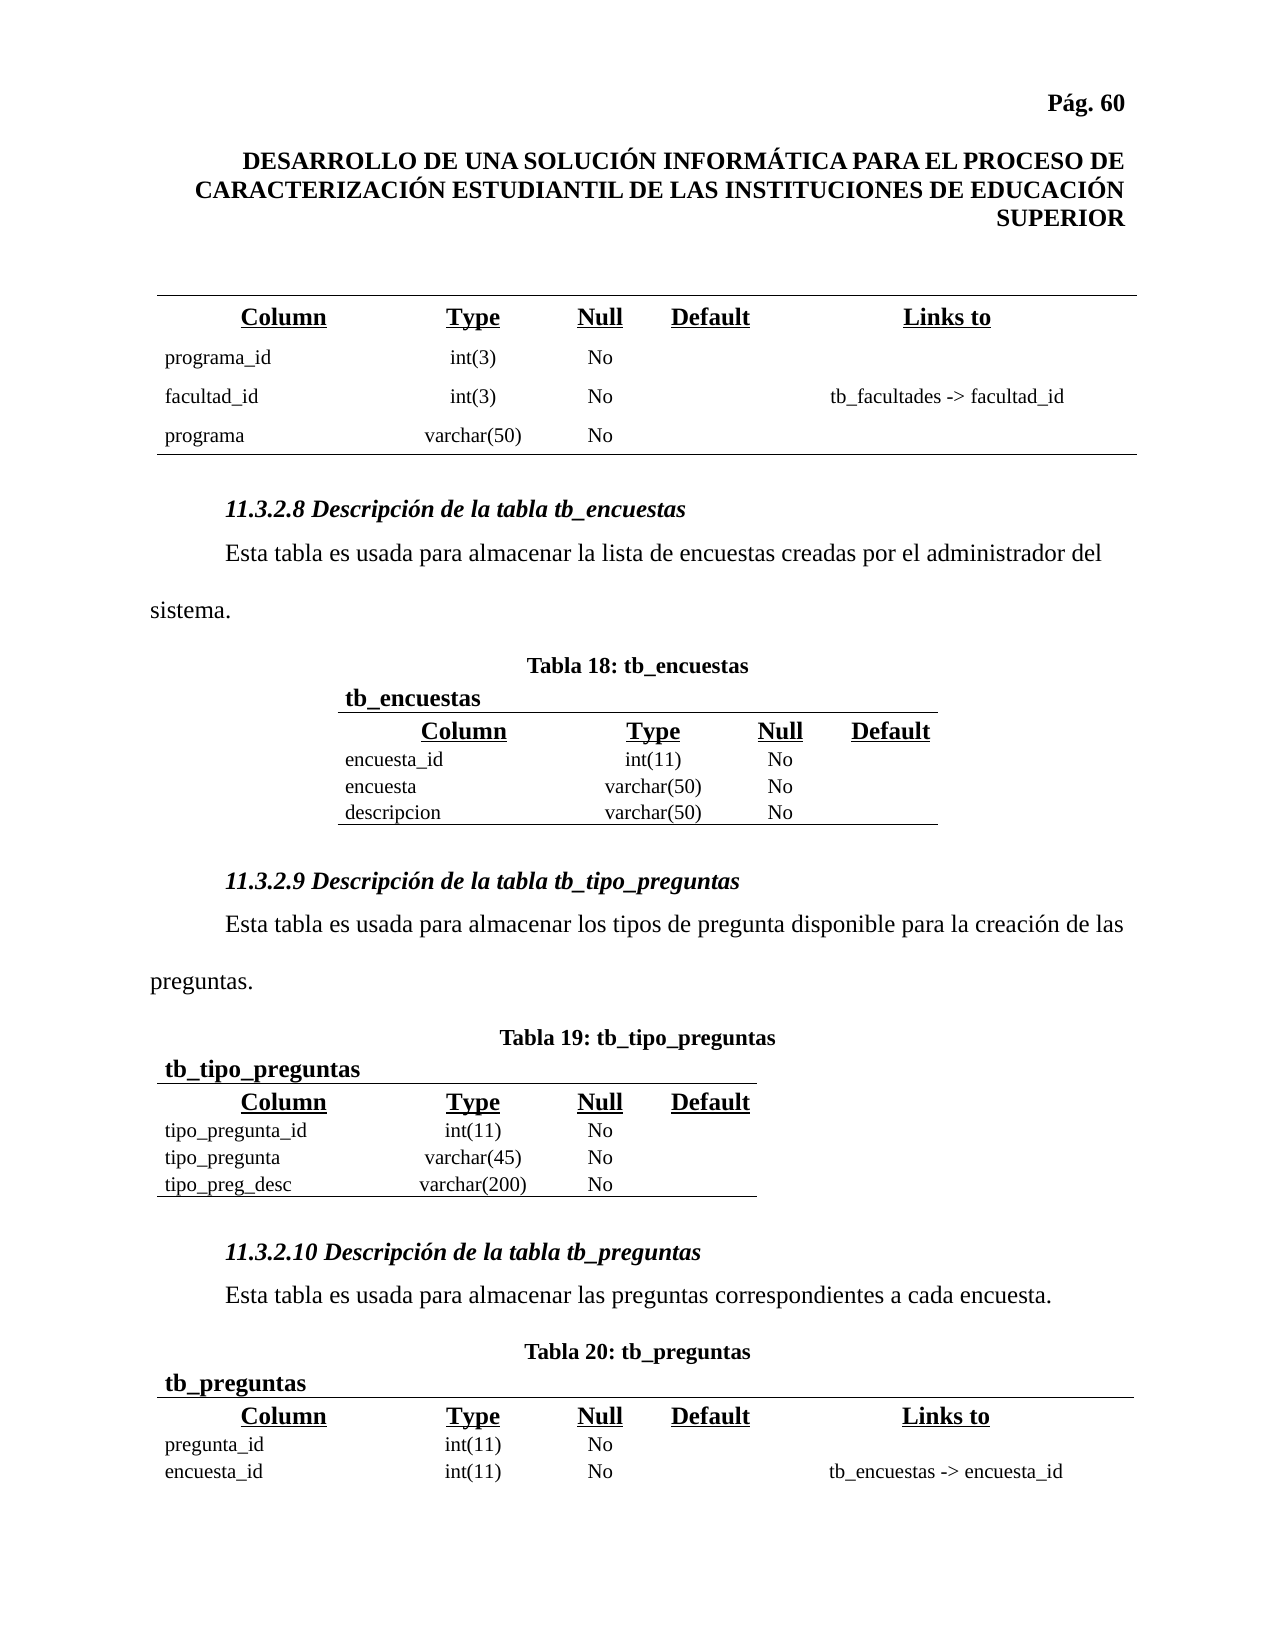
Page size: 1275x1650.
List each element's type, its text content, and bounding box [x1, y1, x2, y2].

table_cell No [536, 338, 663, 377]
table_cell No [536, 1169, 663, 1196]
table_cell [844, 771, 937, 798]
table_cell [664, 1143, 757, 1169]
table_cell Null [536, 1398, 663, 1430]
table_cell Type [409, 296, 536, 338]
text Tabla 20: tb_preguntas [150, 1338, 1125, 1364]
table_cell tipo_pregunta_id [157, 1116, 409, 1142]
table_header [536, 1364, 663, 1397]
table_cell No [536, 1456, 663, 1483]
text Esta tabla es usada para almacenar las preguntas correspondientes a cada encuesta. [150, 1280, 1125, 1309]
table_header [536, 1050, 663, 1083]
table_cell int(11) [409, 1116, 536, 1142]
table_header [664, 1050, 757, 1083]
table_cell [757, 415, 1137, 454]
table_cell encuesta [338, 771, 589, 798]
table_cell descripcion [338, 798, 589, 824]
table_cell facultad_id [157, 377, 409, 415]
table_cell Default [664, 1398, 757, 1430]
table_cell Null [536, 296, 663, 338]
table_cell Type [590, 713, 717, 744]
table_cell Links to [757, 296, 1137, 338]
table_cell tb_encuestas -> encuesta_id [757, 1456, 1134, 1483]
table_cell encuesta_id [338, 745, 589, 771]
table_cell varchar(200) [409, 1169, 536, 1196]
text Tabla 18: tb_encuestas [150, 653, 1125, 679]
table_cell No [717, 771, 844, 798]
text Tabla 19: tb_tipo_preguntas [150, 1024, 1125, 1050]
subtitle 11.3.2.10 Descripción de la tabla tb_preguntas [150, 1237, 1125, 1266]
table_cell [664, 377, 757, 415]
table_cell Type [409, 1084, 536, 1116]
table_cell encuesta_id [157, 1456, 409, 1483]
table_header [844, 679, 937, 712]
table_cell No [717, 745, 844, 771]
table_cell varchar(45) [409, 1143, 536, 1169]
table_header [717, 679, 844, 712]
table_cell pregunta_id [157, 1430, 409, 1456]
table_cell tb_facultades -> facultad_id [757, 377, 1137, 415]
table_header [590, 679, 717, 712]
table_cell Null [536, 1084, 663, 1116]
subtitle 11.3.2.9 Descripción de la tabla tb_tipo_preguntas [150, 866, 1125, 894]
table_cell No [717, 798, 844, 824]
table_cell int(3) [409, 338, 536, 377]
text Esta tabla es usada para almacenar la lista de encuestas creadas por el administrador del sistema. [150, 538, 1125, 624]
table_cell Default [844, 713, 937, 744]
text Esta tabla es usada para almacenar los tipos de pregunta disponible para la creación de las preguntas. [150, 909, 1125, 995]
table_cell Column [157, 296, 409, 338]
table_cell [664, 415, 757, 454]
table_cell [664, 338, 757, 377]
table_cell Default [664, 296, 757, 338]
table_cell [757, 338, 1137, 377]
table_header [664, 1364, 757, 1397]
table_cell [844, 798, 937, 824]
table_cell Null [717, 713, 844, 744]
table_header tb_preguntas [157, 1364, 409, 1397]
table_cell No [536, 1116, 663, 1142]
table_cell No [536, 415, 663, 454]
table_cell Column [338, 713, 589, 744]
table_cell varchar(50) [590, 771, 717, 798]
table_cell No [536, 377, 663, 415]
table_cell tipo_pregunta [157, 1143, 409, 1169]
table_header [409, 1050, 536, 1083]
table_cell [664, 1116, 757, 1142]
table_cell [664, 1169, 757, 1196]
table_cell programa_id [157, 338, 409, 377]
table_cell Links to [757, 1398, 1134, 1430]
table_cell Default [664, 1084, 757, 1116]
table_cell int(11) [590, 745, 717, 771]
table_cell varchar(50) [409, 415, 536, 454]
table_cell int(11) [409, 1456, 536, 1483]
table_cell varchar(50) [590, 798, 717, 824]
table_cell Column [157, 1398, 409, 1430]
table_cell [844, 745, 937, 771]
table_cell No [536, 1430, 663, 1456]
table_cell [757, 1430, 1134, 1456]
table_cell Column [157, 1084, 409, 1116]
table_cell [664, 1430, 757, 1456]
table_cell [664, 1456, 757, 1483]
subtitle 11.3.2.8 Descripción de la tabla tb_encuestas [150, 494, 1125, 523]
table_cell int(3) [409, 377, 536, 415]
table_cell tipo_preg_desc [157, 1169, 409, 1196]
table_header [757, 1364, 1134, 1397]
table_header [409, 1364, 536, 1397]
table_cell programa [157, 415, 409, 454]
table_cell int(11) [409, 1430, 536, 1456]
table_cell Type [409, 1398, 536, 1430]
table_header tb_tipo_preguntas [157, 1050, 409, 1083]
table_header tb_encuestas [338, 679, 589, 712]
table_cell No [536, 1143, 663, 1169]
